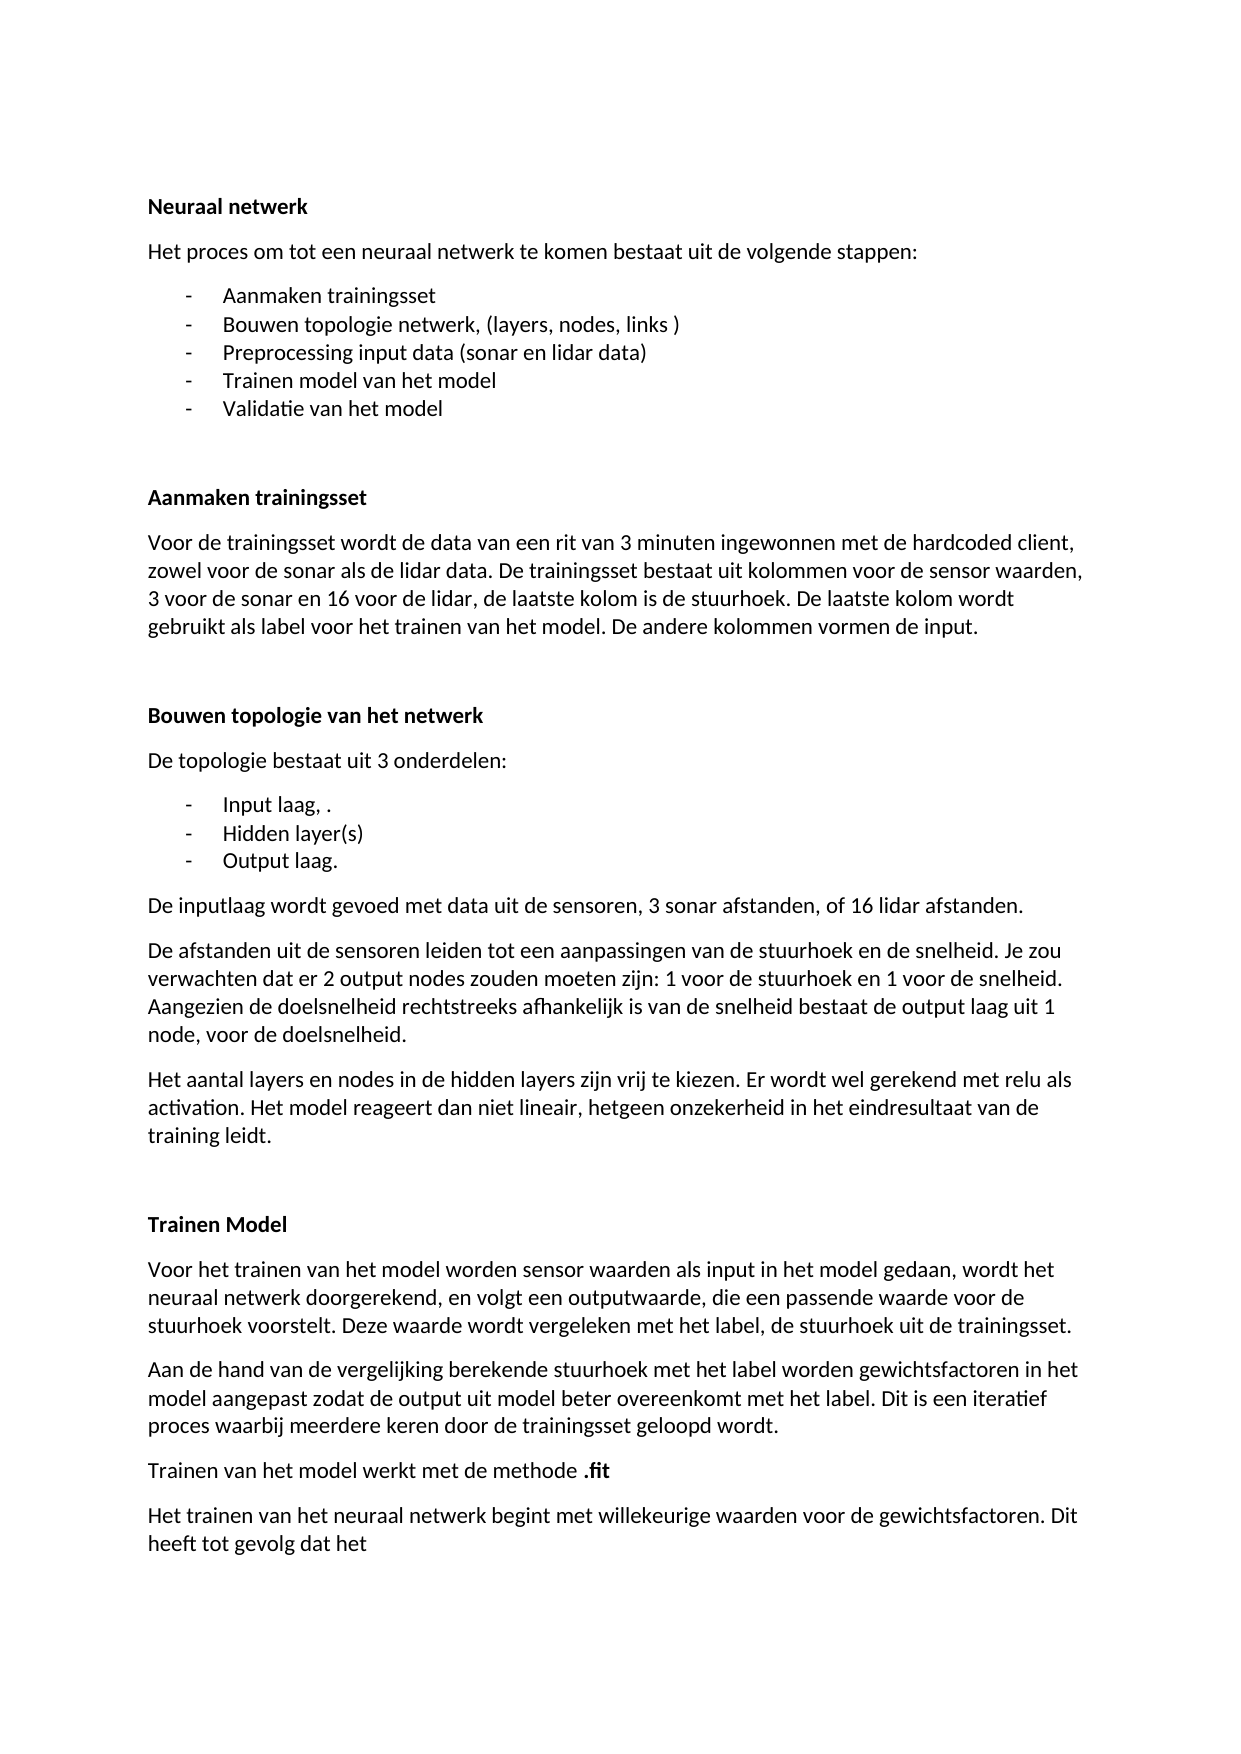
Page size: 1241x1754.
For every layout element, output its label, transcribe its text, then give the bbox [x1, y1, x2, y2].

text Bouwen topologie van het netwerk [148, 701, 1093, 729]
text Het proces om tot een neuraal netwerk te komen bestaat uit de volgende stappen: [148, 237, 1093, 265]
list Validatie van het model [185, 394, 1093, 422]
text Aan de hand van de vergelijking berekende stuurhoek met het label worden gewichtsfactoren in het model aangepast zodat de output uit model beter overeenkomt met het label. Dit is een iteratief proces waarbij meerdere keren door de trainingsset geloopd wordt. [148, 1356, 1093, 1440]
text Voor het trainen van het model worden sensor waarden als input in het model gedaan, wordt het neuraal netwerk doorgerekend, en volgt een outputwaarde, die een passende waarde voor de stuurhoek voorstelt. Deze waarde wordt vergeleken met het label, de stuurhoek uit de trainingsset. [148, 1255, 1093, 1339]
text Aanmaken trainingsset [148, 483, 1093, 511]
text Het aantal layers en nodes in de hidden layers zijn vrij te kiezen. Er wordt wel gerekend met relu als activation. Het model reageert dan niet lineair, hetgeen onzekerheid in het eindresultaat van de training leidt. [148, 1065, 1093, 1149]
list Trainen model van het model [185, 366, 1093, 394]
text Trainen Model [148, 1210, 1093, 1238]
text Neuraal netwerk [148, 192, 1093, 220]
list Hidden layer(s) [185, 819, 1093, 847]
text Het trainen van het neuraal netwerk begint met willekeurige waarden voor de gewichtsfactoren. Dit heeft tot gevolg dat het [148, 1501, 1093, 1557]
text De afstanden uit de sensoren leiden tot een aanpassingen van de stuurhoek en de snelheid. Je zou verwachten dat er 2 output nodes zouden moeten zijn: 1 voor de stuurhoek en 1 voor de snelheid. Aangezien de doelsnelheid rechtstreeks afhankelijk is van de snelheid bestaat de output laag uit 1 node, voor de doelsnelheid. [148, 936, 1093, 1048]
list Input laag, . [185, 791, 1093, 819]
text De inputlaag wordt gevoed met data uit de sensoren, 3 sonar afstanden, of 16 lidar afstanden. [148, 891, 1093, 919]
list Output laag. [185, 847, 1093, 875]
text De topologie bestaat uit 3 onderdelen: [148, 746, 1093, 774]
text Trainen van het model werkt met de methode .fit [148, 1456, 1093, 1484]
list Aanmaken trainingsset [185, 282, 1093, 310]
text Voor de trainingsset wordt de data van een rit van 3 minuten ingewonnen met de hardcoded client, zowel voor de sonar als de lidar data. De trainingsset bestaat uit kolommen voor de sensor waarden, 3 voor de sonar en 16 voor de lidar, de laatste kolom is de stuurhoek. De laatste kolom wordt gebruikt als label voor het trainen van het model. De andere kolommen vormen de input. [148, 528, 1093, 640]
list Bouwen topologie netwerk, (layers, nodes, links ) [185, 310, 1093, 338]
list Preprocessing input data (sonar en lidar data) [185, 338, 1093, 366]
